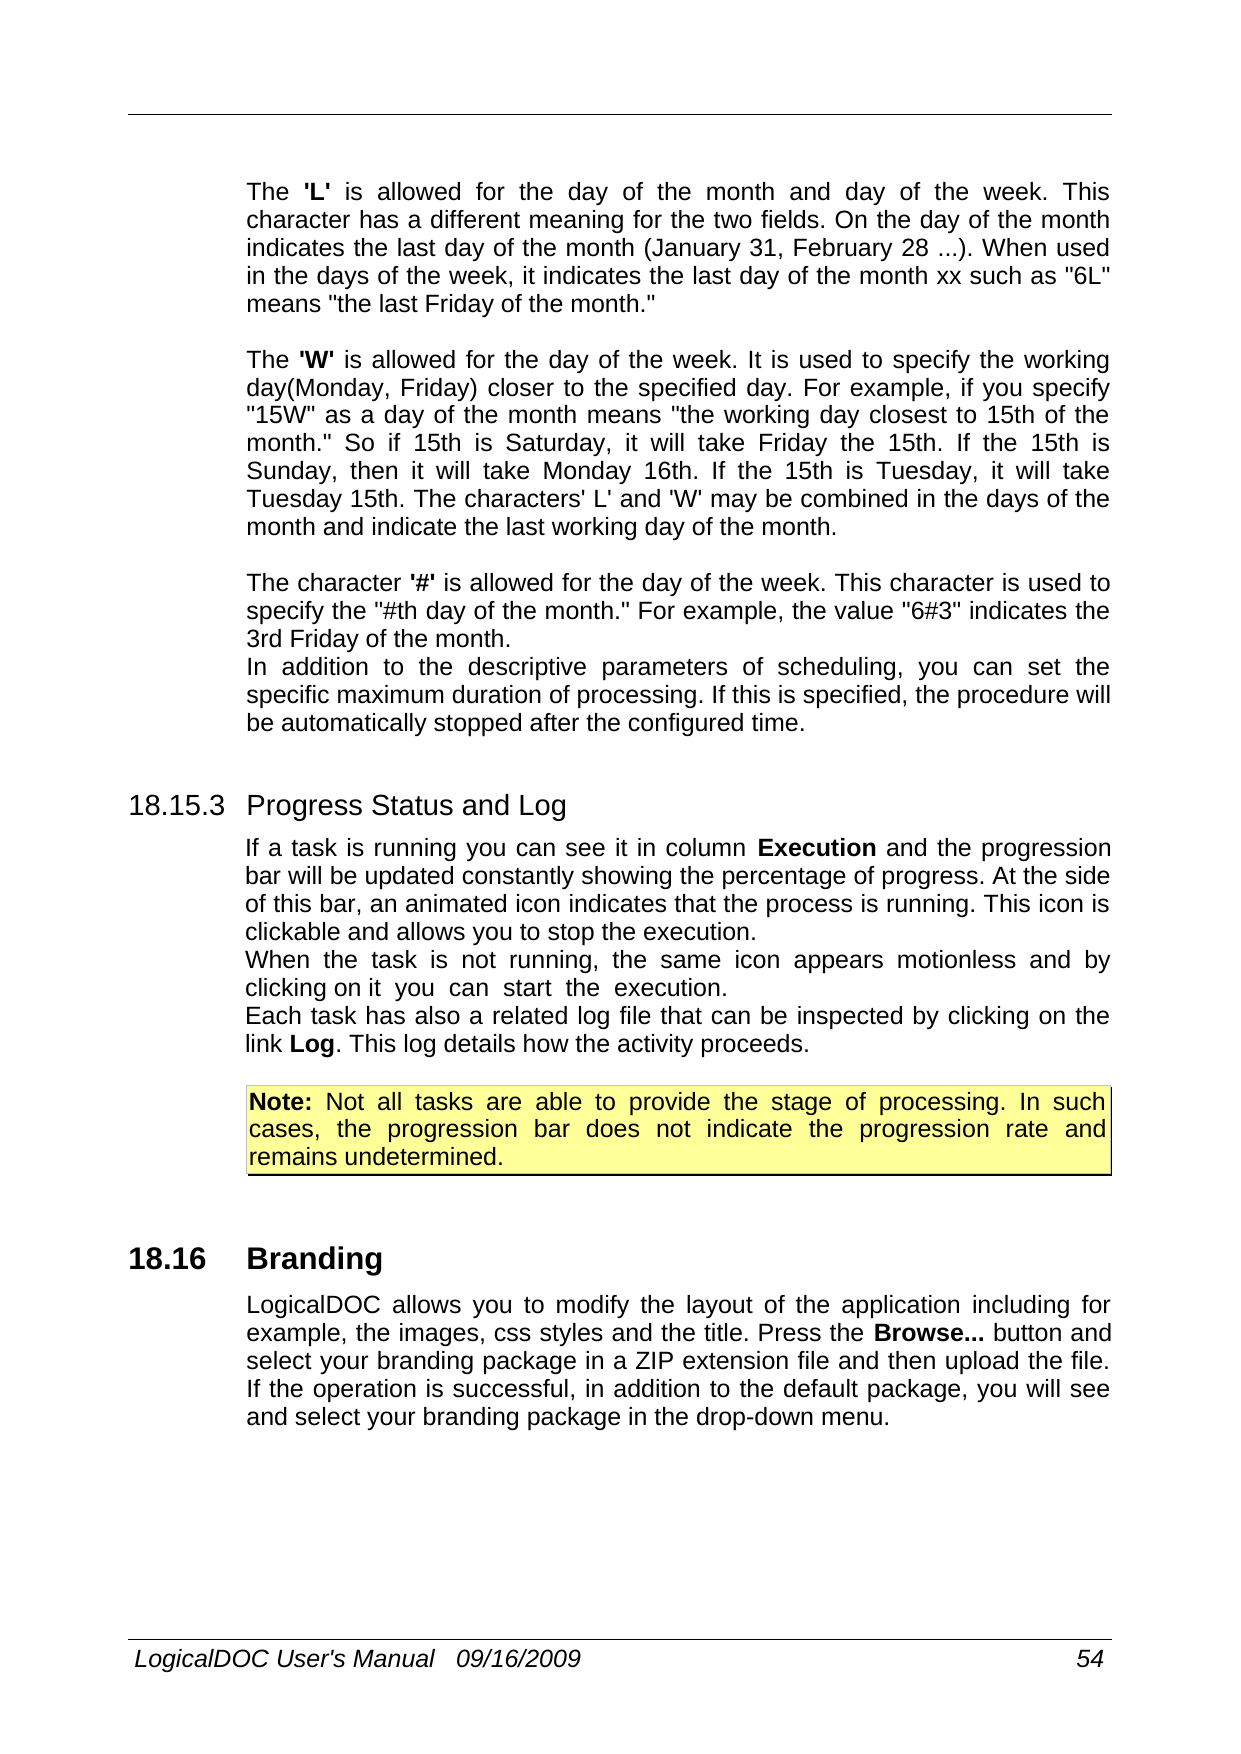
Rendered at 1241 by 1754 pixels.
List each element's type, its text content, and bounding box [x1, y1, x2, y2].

text LogicalDOC allows you to modify the layout of the application including for example, the images, css styles and the title. Press the Browse... button and select your branding package in a ZIP extension file and then upload the file. If the operation is successful, in addition to the default package, you will see and select your branding package in the drop-down menu. [246, 1291, 1112, 1431]
text The 'L' is allowed for the day of the month and day of the week. This character has a different meaning for the two fields. On the day of the month indicates the last day of the month (January 31, February 28 ...). When used in the days of the week, it indicates the last day of the month xx such as "6L" means "the last Friday of the month." [246, 178, 1112, 317]
text Note: Not all tasks are able to provide the stage of processing. In such cases, the progression bar does not indicate the progression rate and remains undetermined. [247, 1086, 1110, 1173]
text In addition to the descriptive parameters of scheduling, you can set the specific maximum duration of processing. If this is specified, the procedure will [246, 652, 1112, 708]
text The character '#' is allowed for the day of the week. This character is used to specify the "#th day of the month." For example, the value "6#3" indicates the 3rd Friday of the month. [246, 569, 1112, 652]
text be automatically stopped after the configured time. [246, 708, 1112, 736]
text The 'W' is allowed for the day of the week. It is used to specify the working day(Monday, Friday) closer to the specified day. For example, if you specify "15W" as a day of the month means "the working day closest to 15th of the month." So if 15th is Saturday, it will take Friday the 15th. If the 15th is Sunday, then it will take Monday 16th. If the 15th is Tuesday, it will take Tuesday 15th. The characters' L' and 'W' may be combined in the days of the month and indicate the last working day of the month. [246, 345, 1112, 541]
text Each task has also a related log file that can be inspected by clicking on the link Log. This log details how the activity proceeds. [245, 1001, 1112, 1057]
text If a task is running you can see it in column Execution and the progression bar will be updated constantly showing the percentage of progress. At the side of this bar, an animated icon indicates that the process is running. This icon is clickable and allows you to stop the execution. [245, 834, 1112, 946]
text When the task is not running, the same icon appears motionless and by clicking on it you can start the execution. [245, 946, 1112, 1001]
subtitle Branding [128, 1241, 1112, 1276]
subtitle Progress Status and Log [128, 789, 1112, 822]
